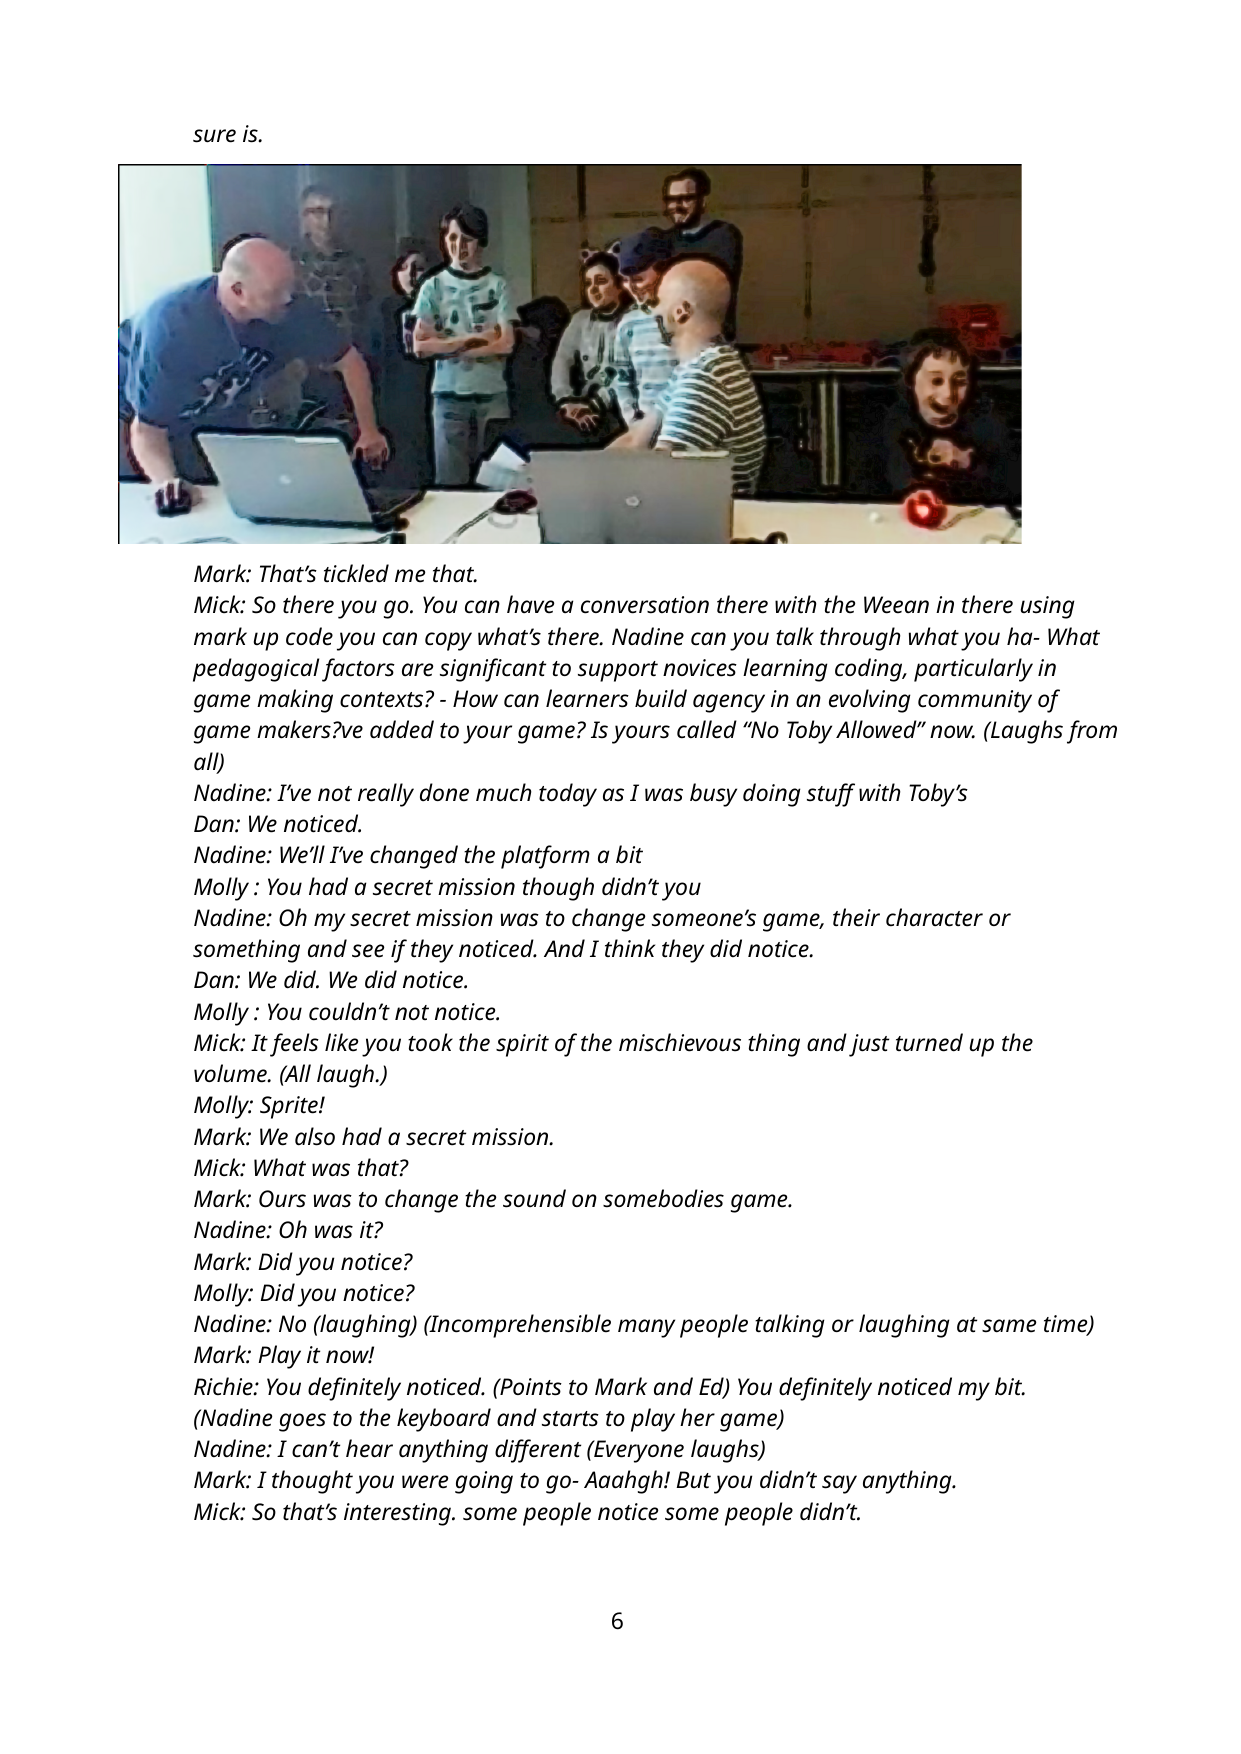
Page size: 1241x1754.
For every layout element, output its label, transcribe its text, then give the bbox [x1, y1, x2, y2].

text Mick: So that’s interesting. some people notice some people didn’t. [193, 1495, 1122, 1527]
text Mark: Did you notice? [193, 1245, 1122, 1277]
text Mick: It feels like you took the spirit of the mischievous thing and just turned up the volume. (All laugh.) [193, 1027, 1122, 1089]
text Nadine: I can’t hear anything different (Everyone laughs) [193, 1433, 1122, 1464]
text Nadine: I’ve not really done much today as I was busy doing stuff with Toby’s [193, 777, 1122, 808]
text Molly: Sprite! [193, 1089, 1122, 1120]
text (Nadine goes to the keyboard and starts to play her game) [193, 1402, 1122, 1433]
text Mark: We also had a secret mission. [193, 1120, 1122, 1152]
text Nadine: No (laughing) (Incomprehensible many people talking or laughing at same time) [193, 1308, 1122, 1339]
text Mark: That’s tickled me that. [193, 558, 1122, 589]
text Nadine: Oh my secret mission was to change someone’s game, their character or something and see if they noticed. And I think they did notice. [193, 902, 1122, 964]
picture [118, 164, 1022, 544]
text Dan: We noticed. [193, 808, 1122, 839]
text Molly : You couldn’t not notice. [193, 995, 1122, 1027]
text Dan: We did. We did notice. [193, 964, 1122, 995]
text Molly : You had a secret mission though didn’t you [193, 870, 1122, 902]
text Mark: Ours was to change the sound on somebodies game. [193, 1183, 1122, 1214]
text Nadine: We’ll I’ve changed the platform a bit [193, 839, 1122, 870]
text Mick: What was that? [193, 1152, 1122, 1183]
text Nadine: Oh was it? [193, 1214, 1122, 1245]
text Molly: Did you notice? [193, 1277, 1122, 1308]
text sure is. [193, 118, 1122, 149]
text Mark: Play it now! [193, 1339, 1122, 1370]
text Mick: So there you go. You can have a conversation there with the Weean in there using mark up code you can copy what’s there. Nadine can you talk through what you ha- What pedagogical factors are significant to support novices learning coding, particularly in game making contexts? - How can learners build agency in an evolving community of game makers?ve added to your game? Is yours called “No Toby Allowed” now. (Laughs from all) [193, 589, 1122, 777]
text Mark: I thought you were going to go- Aaahgh! But you didn’t say anything. [193, 1464, 1122, 1495]
text Richie: You definitely noticed. (Points to Mark and Ed) You definitely noticed my bit. [193, 1370, 1122, 1402]
